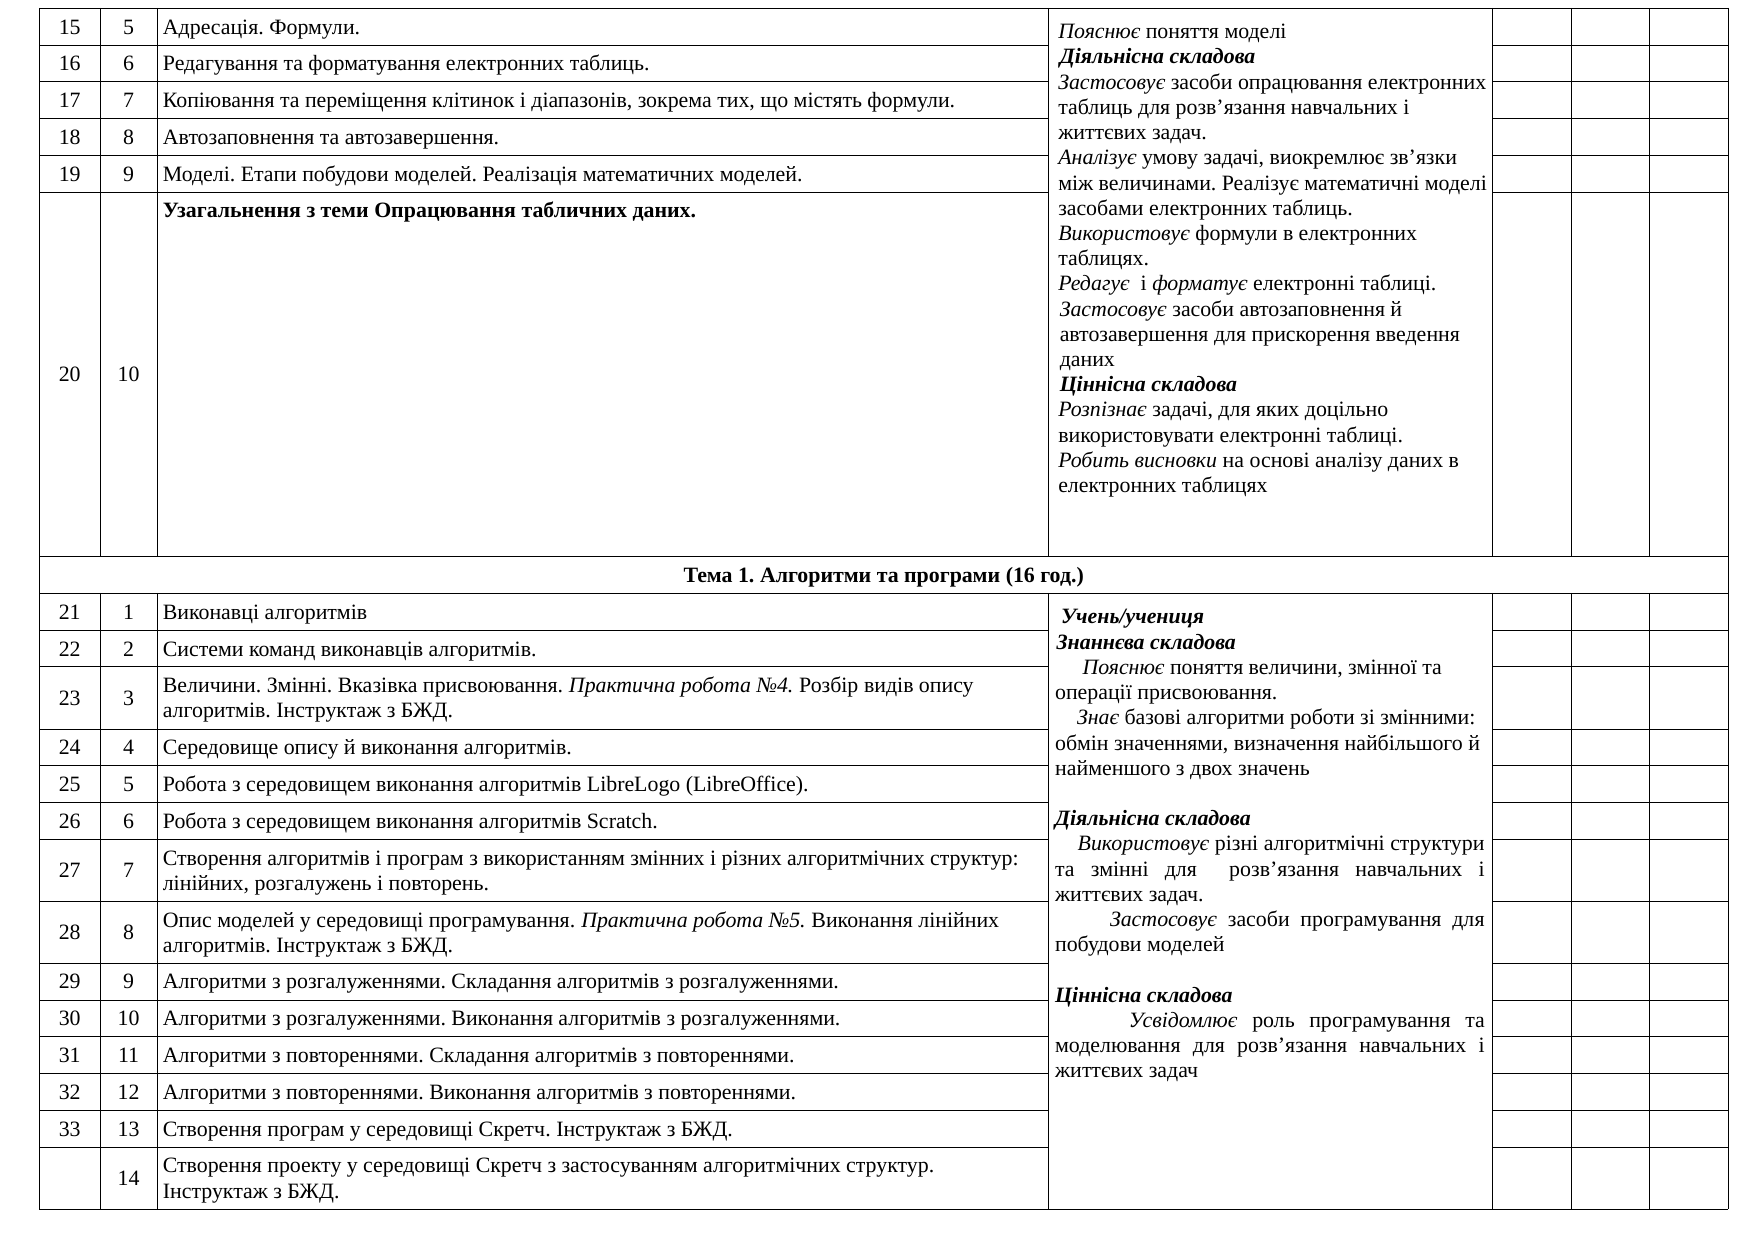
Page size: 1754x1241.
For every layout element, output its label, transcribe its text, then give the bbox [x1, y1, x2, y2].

table_cell 31 [40, 1037, 100, 1073]
table_cell [1572, 1001, 1649, 1036]
table_cell 3 [101, 667, 157, 728]
table_cell [1572, 1111, 1649, 1147]
table_cell [1572, 964, 1649, 999]
table_cell [1572, 82, 1649, 118]
table_cell 15 [40, 9, 100, 44]
table_cell [1049, 9, 1492, 556]
table_cell [1650, 46, 1728, 81]
table_cell 32 [40, 1074, 100, 1110]
table_cell Робота з середовищем виконання алгоритмів Scratch. [158, 803, 1048, 839]
table_cell [1650, 156, 1728, 192]
table_cell [1650, 1001, 1728, 1036]
table_cell [1493, 9, 1571, 44]
table_cell Алгоритми з розгалуженнями. Складання алгоритмів з розгалуженнями. [158, 964, 1048, 999]
table_cell 6 [101, 803, 157, 839]
table_cell [1572, 840, 1649, 901]
table_cell [1493, 156, 1571, 192]
table_cell [1650, 730, 1728, 765]
table_cell Редагування та форматування електронних таблиць. [158, 46, 1048, 81]
table_cell 26 [40, 803, 100, 839]
table_cell 8 [101, 119, 157, 155]
table_cell [1650, 1148, 1728, 1208]
table_cell 28 [40, 902, 100, 963]
table_cell 21 [40, 594, 100, 630]
table_cell Алгоритми з розгалуженнями. Виконання алгоритмів з розгалуженнями. [158, 1001, 1048, 1036]
table_cell [1493, 1037, 1571, 1073]
table_cell [1572, 9, 1649, 44]
table_cell [1650, 119, 1728, 155]
table_cell Створення проекту у середовищі Скретч з застосуванням алгоритмічних структур. Інструктаж з БЖД. [158, 1148, 1048, 1208]
table_cell 4 [101, 730, 157, 765]
table_cell 7 [101, 840, 157, 901]
table_cell 10 [101, 1001, 157, 1036]
table_cell [1572, 730, 1649, 765]
table_cell [1493, 1111, 1571, 1147]
table_cell [1493, 1148, 1571, 1208]
table_cell Моделі. Етапи побудови моделей. Реалізація математичних моделей. [158, 156, 1048, 192]
table_cell [1650, 964, 1728, 999]
table_cell [1493, 803, 1571, 839]
table_cell [1493, 119, 1571, 155]
table_cell [1493, 82, 1571, 118]
table_cell 23 [40, 667, 100, 728]
table_cell 9 [101, 156, 157, 192]
table_cell [1493, 594, 1571, 630]
table_cell Алгоритми з повтореннями. Складання алгоритмів з повтореннями. [158, 1037, 1048, 1073]
table_cell 7 [101, 82, 157, 118]
table_cell Створення алгоритмів і програм з використанням змінних і різних алгоритмічних структур: лінійних, розгалужень і повторень. [158, 840, 1048, 901]
table_cell Тема 1. Алгоритми та програми (16 год.) [40, 557, 1728, 593]
table_cell [1493, 766, 1571, 802]
table_cell 8 [101, 902, 157, 963]
table_cell 12 [101, 1074, 157, 1110]
table_cell [1650, 631, 1728, 666]
table_cell 20 [40, 193, 100, 556]
table_cell [1572, 667, 1649, 728]
table_cell 5 [101, 9, 157, 44]
table_cell Виконавці алгоритмів [158, 594, 1048, 630]
table_cell [1650, 840, 1728, 901]
table_cell Узагальнення з теми Опрацювання табличних даних. [158, 193, 1048, 556]
table_cell [1493, 1001, 1571, 1036]
table_cell 29 [40, 964, 100, 999]
table_cell Автозаповнення та автозавершення. [158, 119, 1048, 155]
table_cell Величини. Змінні. Вказівка присвоювання. Практична робота №4. Розбір видів опису алгоритмів. Інструктаж з БЖД. [158, 667, 1048, 728]
table_cell 17 [40, 82, 100, 118]
table_cell [1493, 1074, 1571, 1110]
table_cell Середовище опису й виконання алгоритмів. [158, 730, 1048, 765]
table_cell [1650, 82, 1728, 118]
table_cell [1650, 1074, 1728, 1110]
table_cell [1572, 46, 1649, 81]
table_cell [1650, 766, 1728, 802]
table_cell [1650, 902, 1728, 963]
table_cell Робота з середовищем виконання алгоритмів LibreLogo (LibreOffice). [158, 766, 1048, 802]
table_cell [1650, 1111, 1728, 1147]
table_cell [1493, 631, 1571, 666]
table_cell [1572, 594, 1649, 630]
table_cell 25 [40, 766, 100, 802]
table_cell [1049, 594, 1492, 1208]
table_cell [1650, 667, 1728, 728]
table_cell 18 [40, 119, 100, 155]
table_cell Опис моделей у середовищі програмування. Практична робота №5. Виконання лінійних алгоритмів. Інструктаж з БЖД. [158, 902, 1048, 963]
table_cell [1650, 803, 1728, 839]
table_cell 6 [101, 46, 157, 81]
table_cell [1650, 9, 1728, 44]
table_cell Копіювання та переміщення клітинок і діапазонів, зокрема тих, що містять формули. [158, 82, 1048, 118]
table_cell Адресація. Формули. [158, 9, 1048, 44]
table_cell [1650, 193, 1728, 556]
table_cell Системи команд виконавців алгоритмів. [158, 631, 1048, 666]
table_cell [1650, 594, 1728, 630]
table_cell [1572, 766, 1649, 802]
table_cell [1493, 730, 1571, 765]
table_cell [1572, 1148, 1649, 1208]
table_cell [1493, 193, 1571, 556]
table_cell [1572, 156, 1649, 192]
table_cell 14 [101, 1148, 157, 1208]
table_cell [1572, 1037, 1649, 1073]
table_cell 11 [101, 1037, 157, 1073]
table_cell [1572, 902, 1649, 963]
table_cell 27 [40, 840, 100, 901]
table_cell 13 [101, 1111, 157, 1147]
table_cell 1 [101, 594, 157, 630]
table_cell [1572, 1074, 1649, 1110]
table_cell [1493, 902, 1571, 963]
table_cell 5 [101, 766, 157, 802]
table_cell [1493, 46, 1571, 81]
table_cell [40, 1148, 100, 1208]
table_cell 24 [40, 730, 100, 765]
table_cell 22 [40, 631, 100, 666]
table_cell [1493, 840, 1571, 901]
table_cell Алгоритми з повтореннями. Виконання алгоритмів з повтореннями. [158, 1074, 1048, 1110]
table_cell Створення програм у середовищі Скретч. Інструктаж з БЖД. [158, 1111, 1048, 1147]
table_cell [1650, 1037, 1728, 1073]
table_cell 9 [101, 964, 157, 999]
table_cell [1572, 803, 1649, 839]
table_cell [1572, 631, 1649, 666]
table_cell 10 [101, 193, 157, 556]
table_cell [1572, 193, 1649, 556]
table_cell 33 [40, 1111, 100, 1147]
table_cell 19 [40, 156, 100, 192]
table_cell 2 [101, 631, 157, 666]
table_cell [1493, 667, 1571, 728]
table_cell 16 [40, 46, 100, 81]
table_cell [1572, 119, 1649, 155]
table_cell [1493, 964, 1571, 999]
table_cell 30 [40, 1001, 100, 1036]
